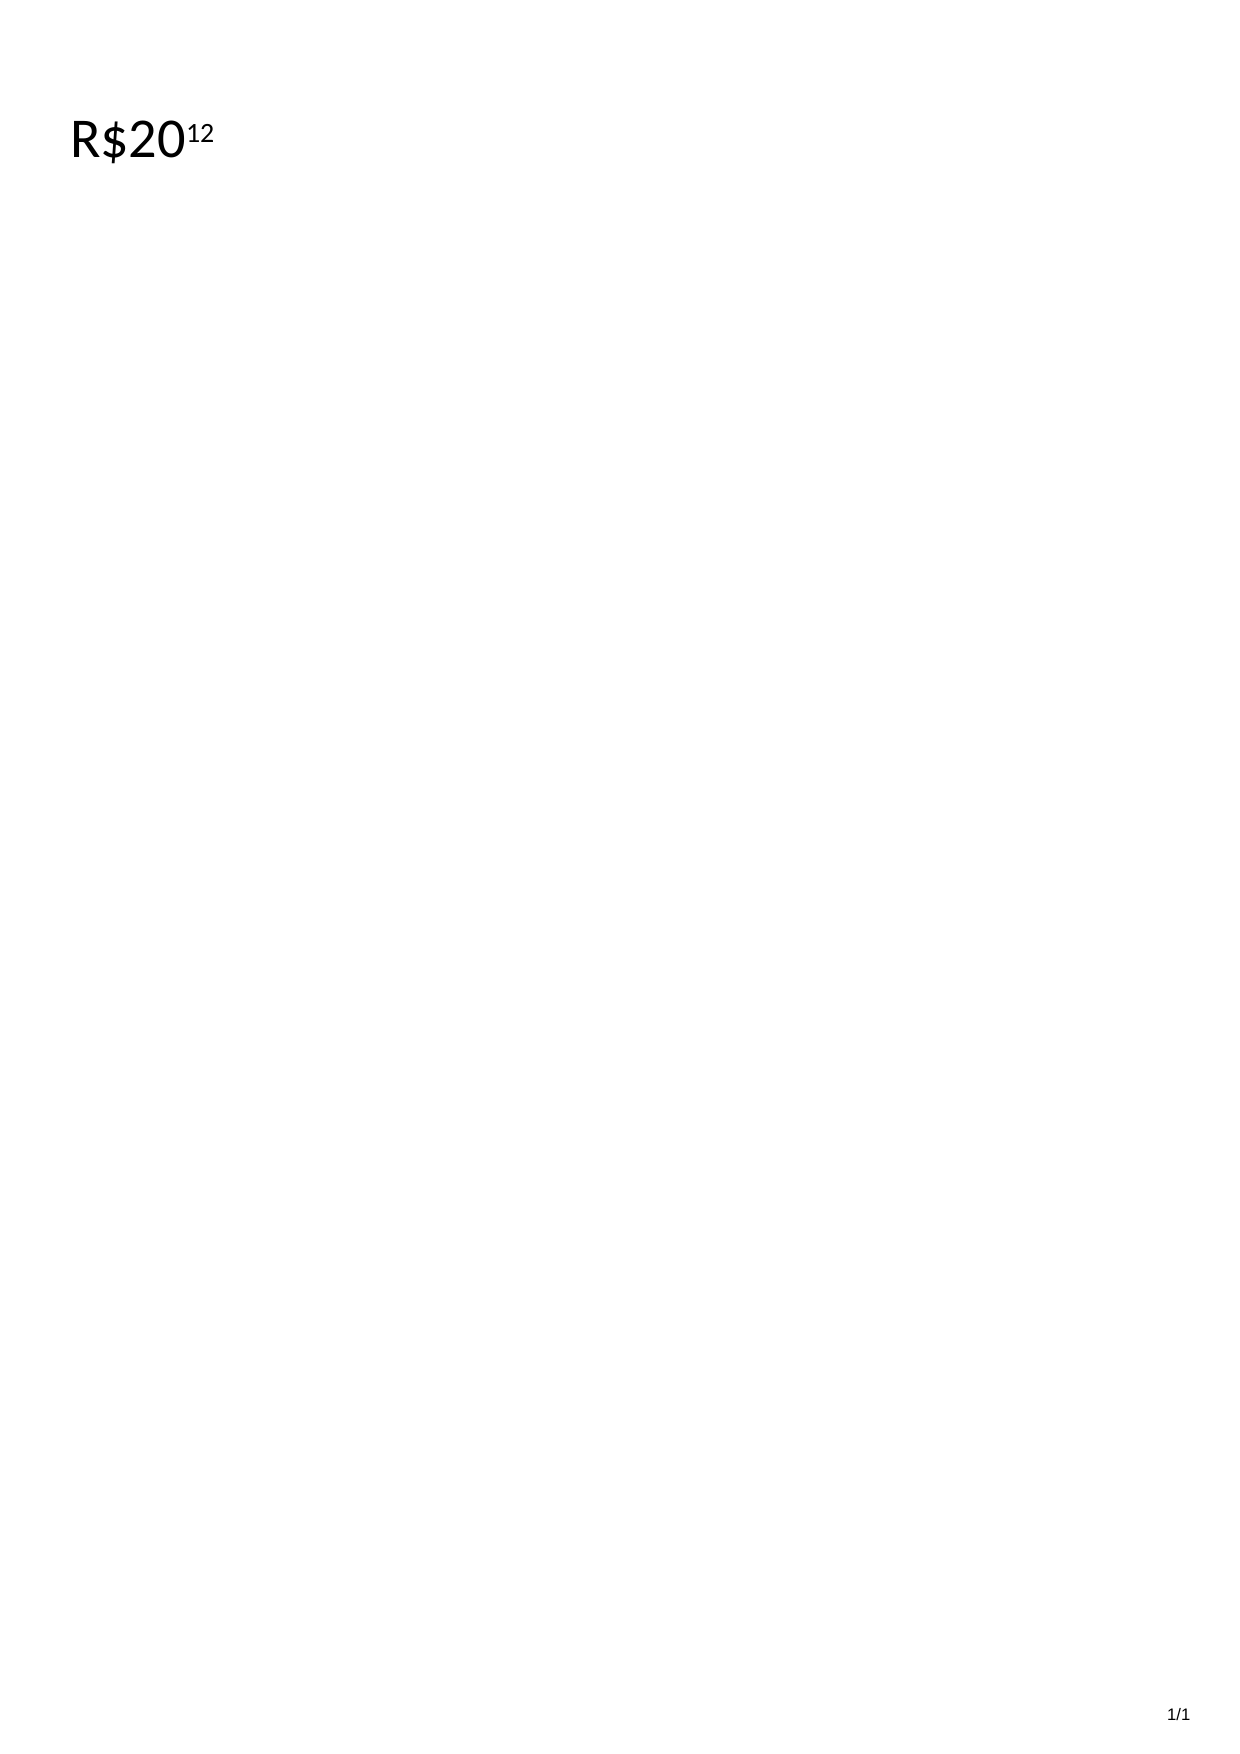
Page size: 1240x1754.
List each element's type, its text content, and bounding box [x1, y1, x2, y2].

subtitle R$2012 [70, 103, 1188, 172]
